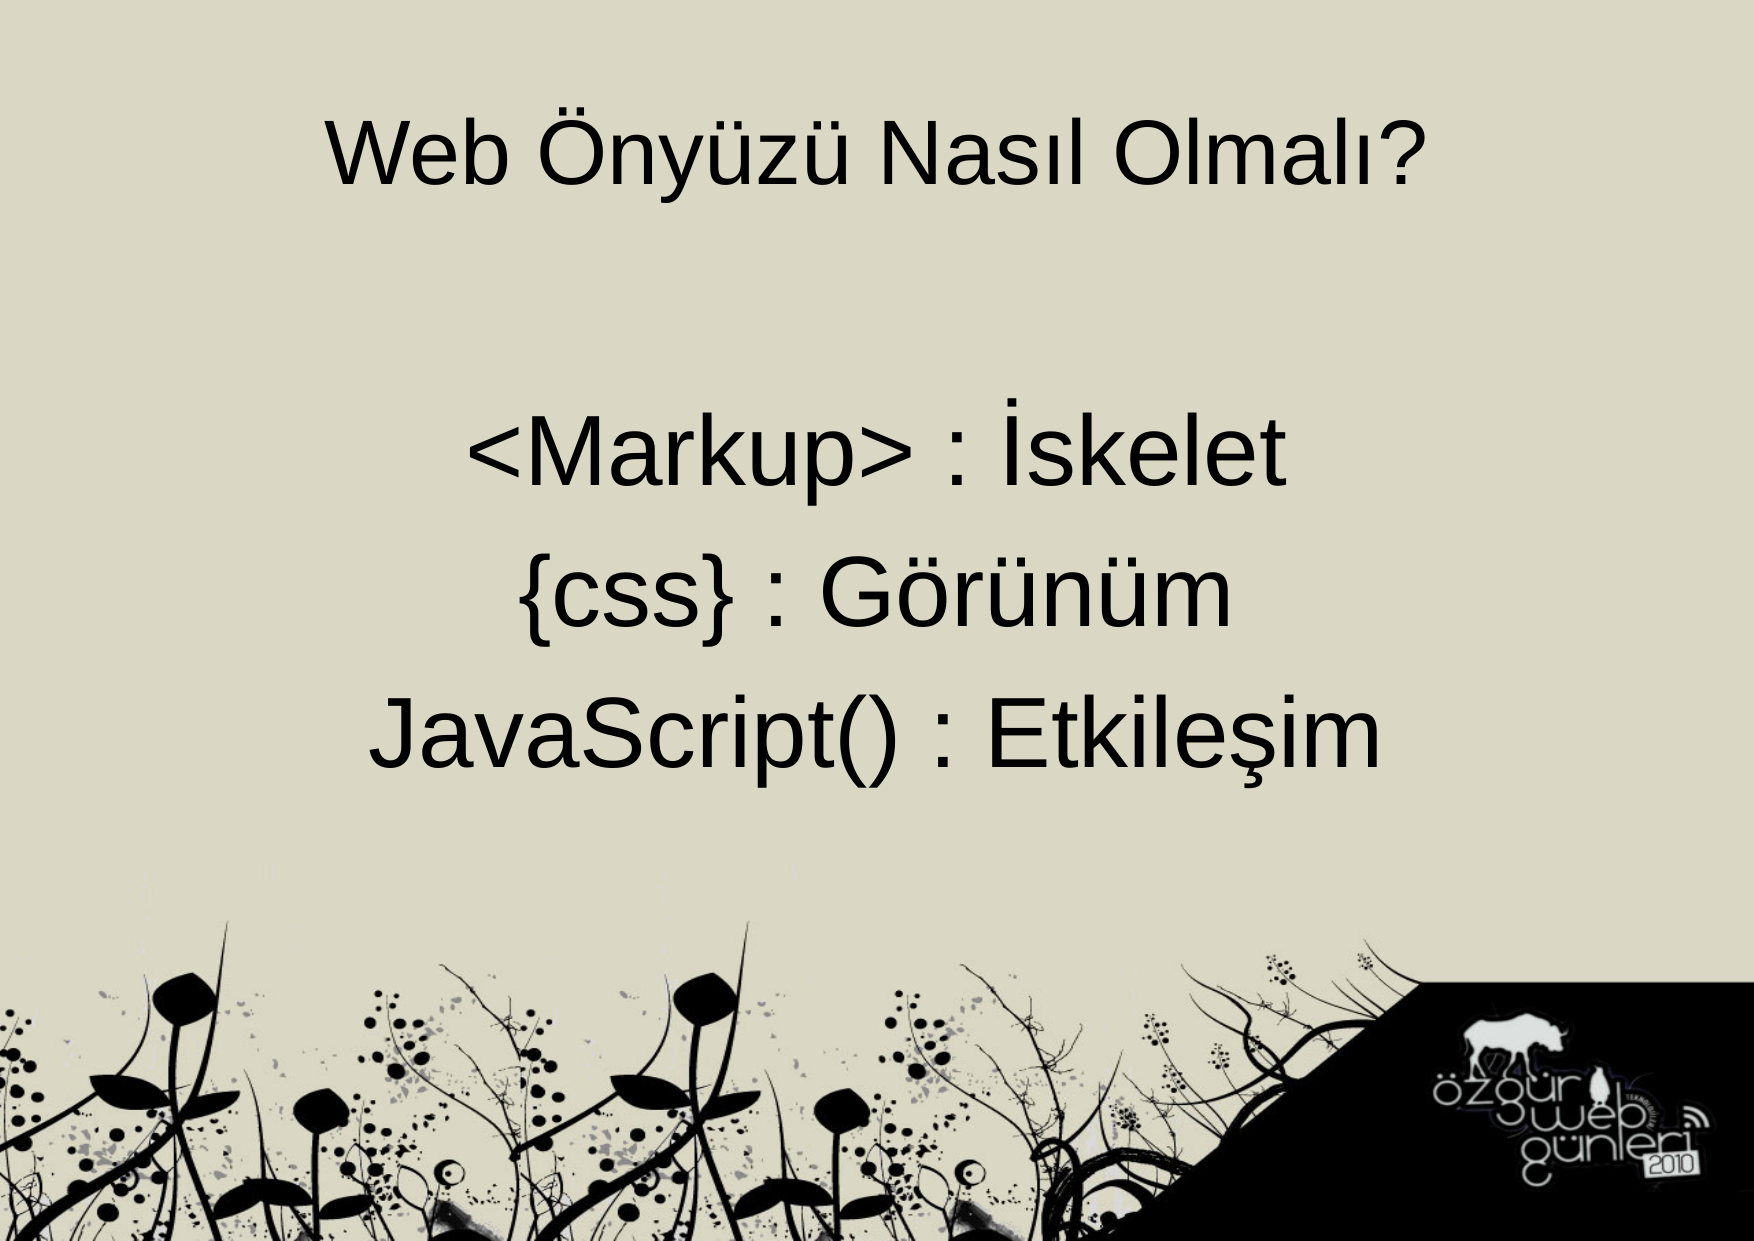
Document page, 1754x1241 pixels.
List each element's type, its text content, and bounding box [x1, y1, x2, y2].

picture [0, 0, 1754, 1241]
title Web Önyüzü Nasıl Olmalı? [87, 49, 1667, 257]
list <Markup> : İskelet {css} : Görünüm JavaScript() : Etkileşim [87, 290, 1667, 1109]
